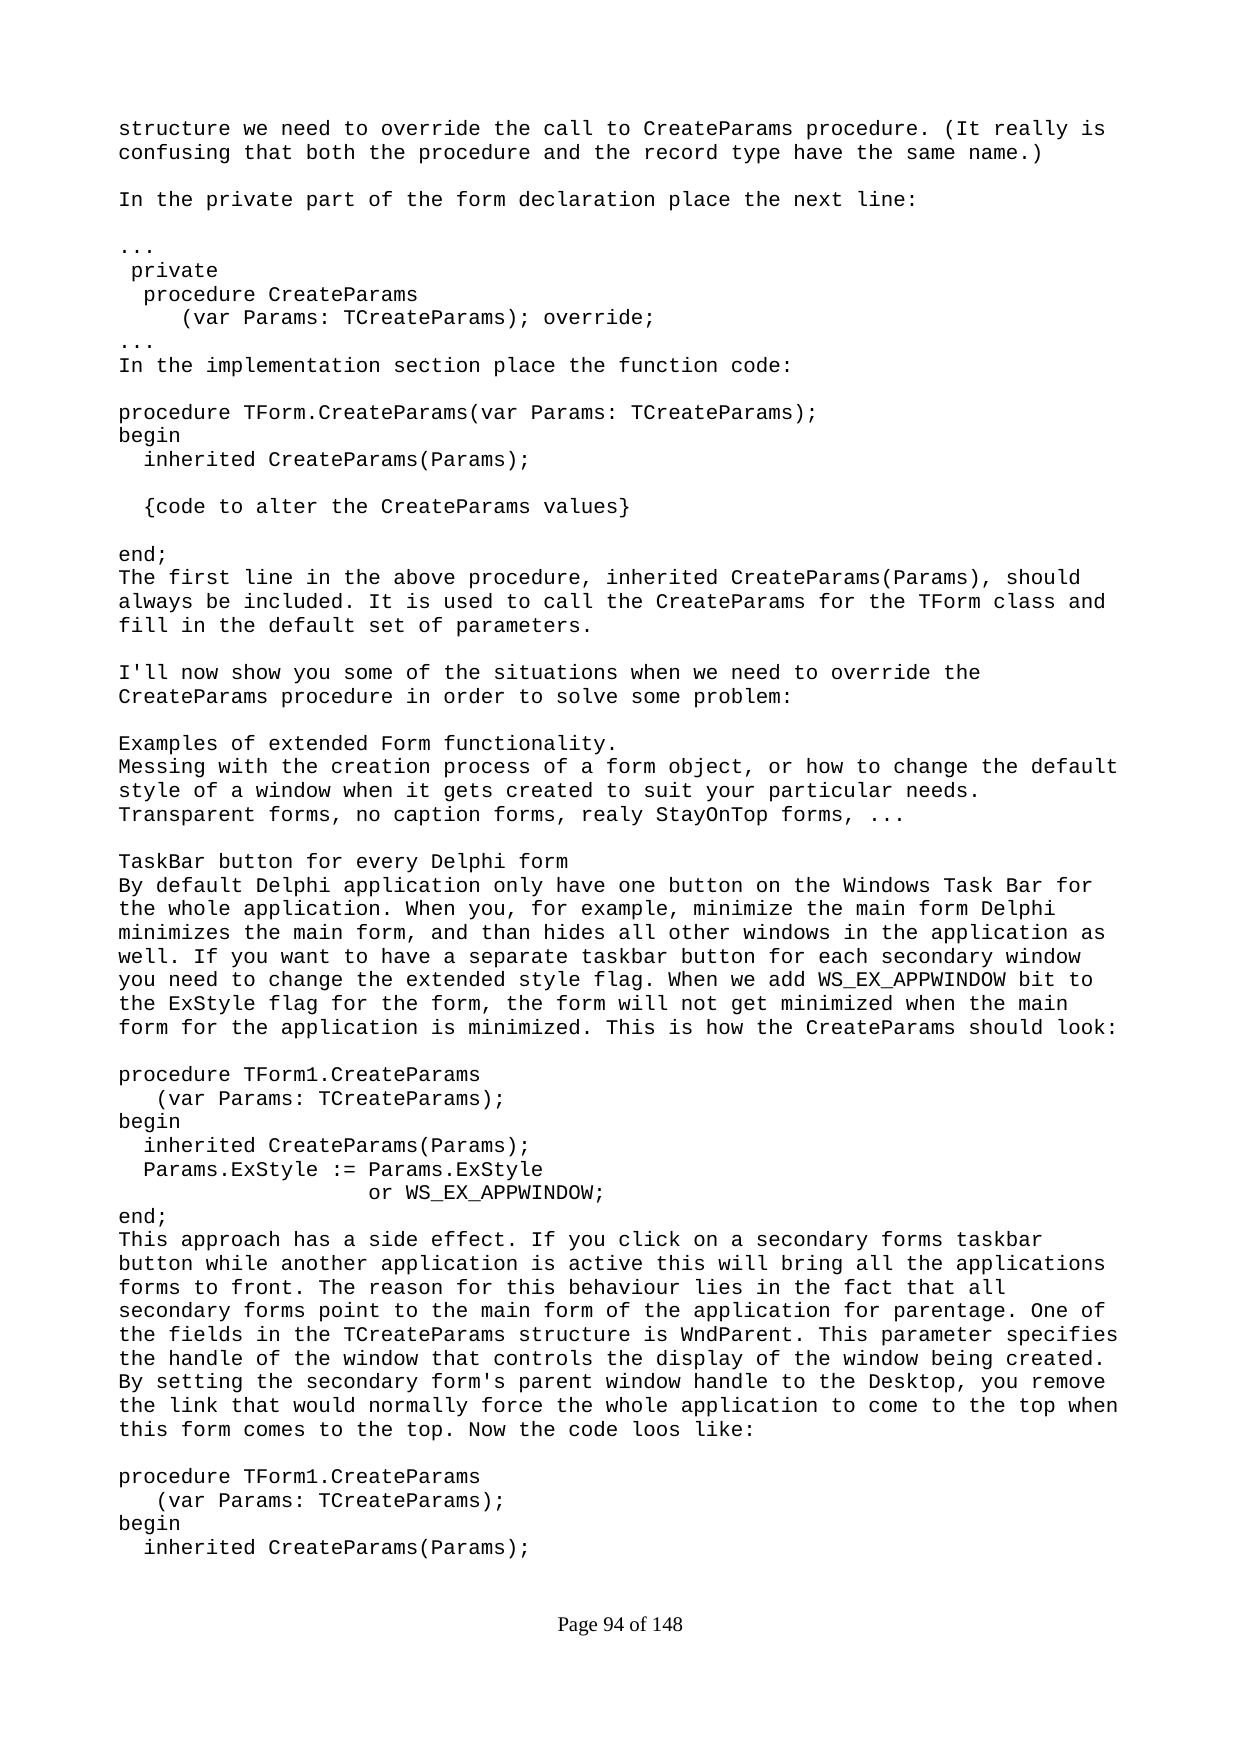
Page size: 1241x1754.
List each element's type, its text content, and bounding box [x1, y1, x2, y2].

text In the private part of the form declaration place the next line: [118, 189, 1122, 213]
text The first line in the above procedure, inherited CreateParams(Params), should always be included. It is used to call the CreateParams for the TForm class and fill in the default set of parameters. [118, 567, 1122, 638]
text or WS_EX_APPWINDOW; [118, 1182, 1122, 1206]
text (var Params: TCreateParams); [118, 1088, 1122, 1111]
text procedure TForm1.CreateParams [118, 1466, 1122, 1489]
text begin [118, 1513, 1122, 1537]
text private [118, 260, 1122, 284]
text end; [118, 544, 1122, 567]
text (var Params: TCreateParams); [118, 1489, 1122, 1513]
text procedure TForm.CreateParams(var Params: TCreateParams); [118, 402, 1122, 426]
text ... [118, 331, 1122, 354]
text inherited CreateParams(Params); [118, 449, 1122, 473]
text Messing with the creation process of a form object, or how to change the default style of a window when it gets created to suit your particular needs. Transparent forms, no caption forms, realy StayOnTop forms, ... [118, 757, 1122, 827]
text Examples of extended Form functionality. [118, 733, 1122, 757]
text begin [118, 426, 1122, 449]
text By default Delphi application only have one button on the Windows Task Bar for the whole application. When you, for example, minimize the main form Delphi minimizes the main form, and than hides all other windows in the application as well. If you want to have a separate taskbar button for each secondary window you need to change the extended style flag. When we add WS_EX_APPWINDOW bit to the ExStyle flag for the form, the form will not get minimized when the main form for the application is minimized. This is how the CreateParams should look: [118, 875, 1122, 1040]
text I'll now show you some of the situations when we need to override the CreateParams procedure in order to solve some problem: [118, 662, 1122, 709]
text (var Params: TCreateParams); override; [118, 307, 1122, 331]
text inherited CreateParams(Params); [118, 1135, 1122, 1158]
text ... [118, 236, 1122, 260]
text This approach has a side effect. If you click on a secondary forms taskbar button while another application is active this will bring all the applications forms to front. The reason for this behaviour lies in the fact that all secondary forms point to the main form of the application for parentage. One of the fields in the TCreateParams structure is WndParent. This parameter specifies the handle of the window that controls the display of the window being created. By setting the secondary form's parent window handle to the Desktop, you remove the link that would normally force the whole application to come to the top when this form comes to the top. Now the code loos like: [118, 1229, 1122, 1442]
text begin [118, 1111, 1122, 1135]
text {code to alter the CreateParams values} [118, 496, 1122, 520]
text In the implementation section place the function code: [118, 354, 1122, 378]
text TaskBar button for every Delphi form [118, 851, 1122, 875]
text inherited CreateParams(Params); [118, 1537, 1122, 1561]
text structure we need to override the call to CreateParams procedure. (It really is confusing that both the procedure and the record type have the same name.) [118, 118, 1122, 165]
text Params.ExStyle := Params.ExStyle [118, 1158, 1122, 1182]
text procedure TForm1.CreateParams [118, 1064, 1122, 1088]
text end; [118, 1206, 1122, 1229]
text procedure CreateParams [118, 284, 1122, 307]
